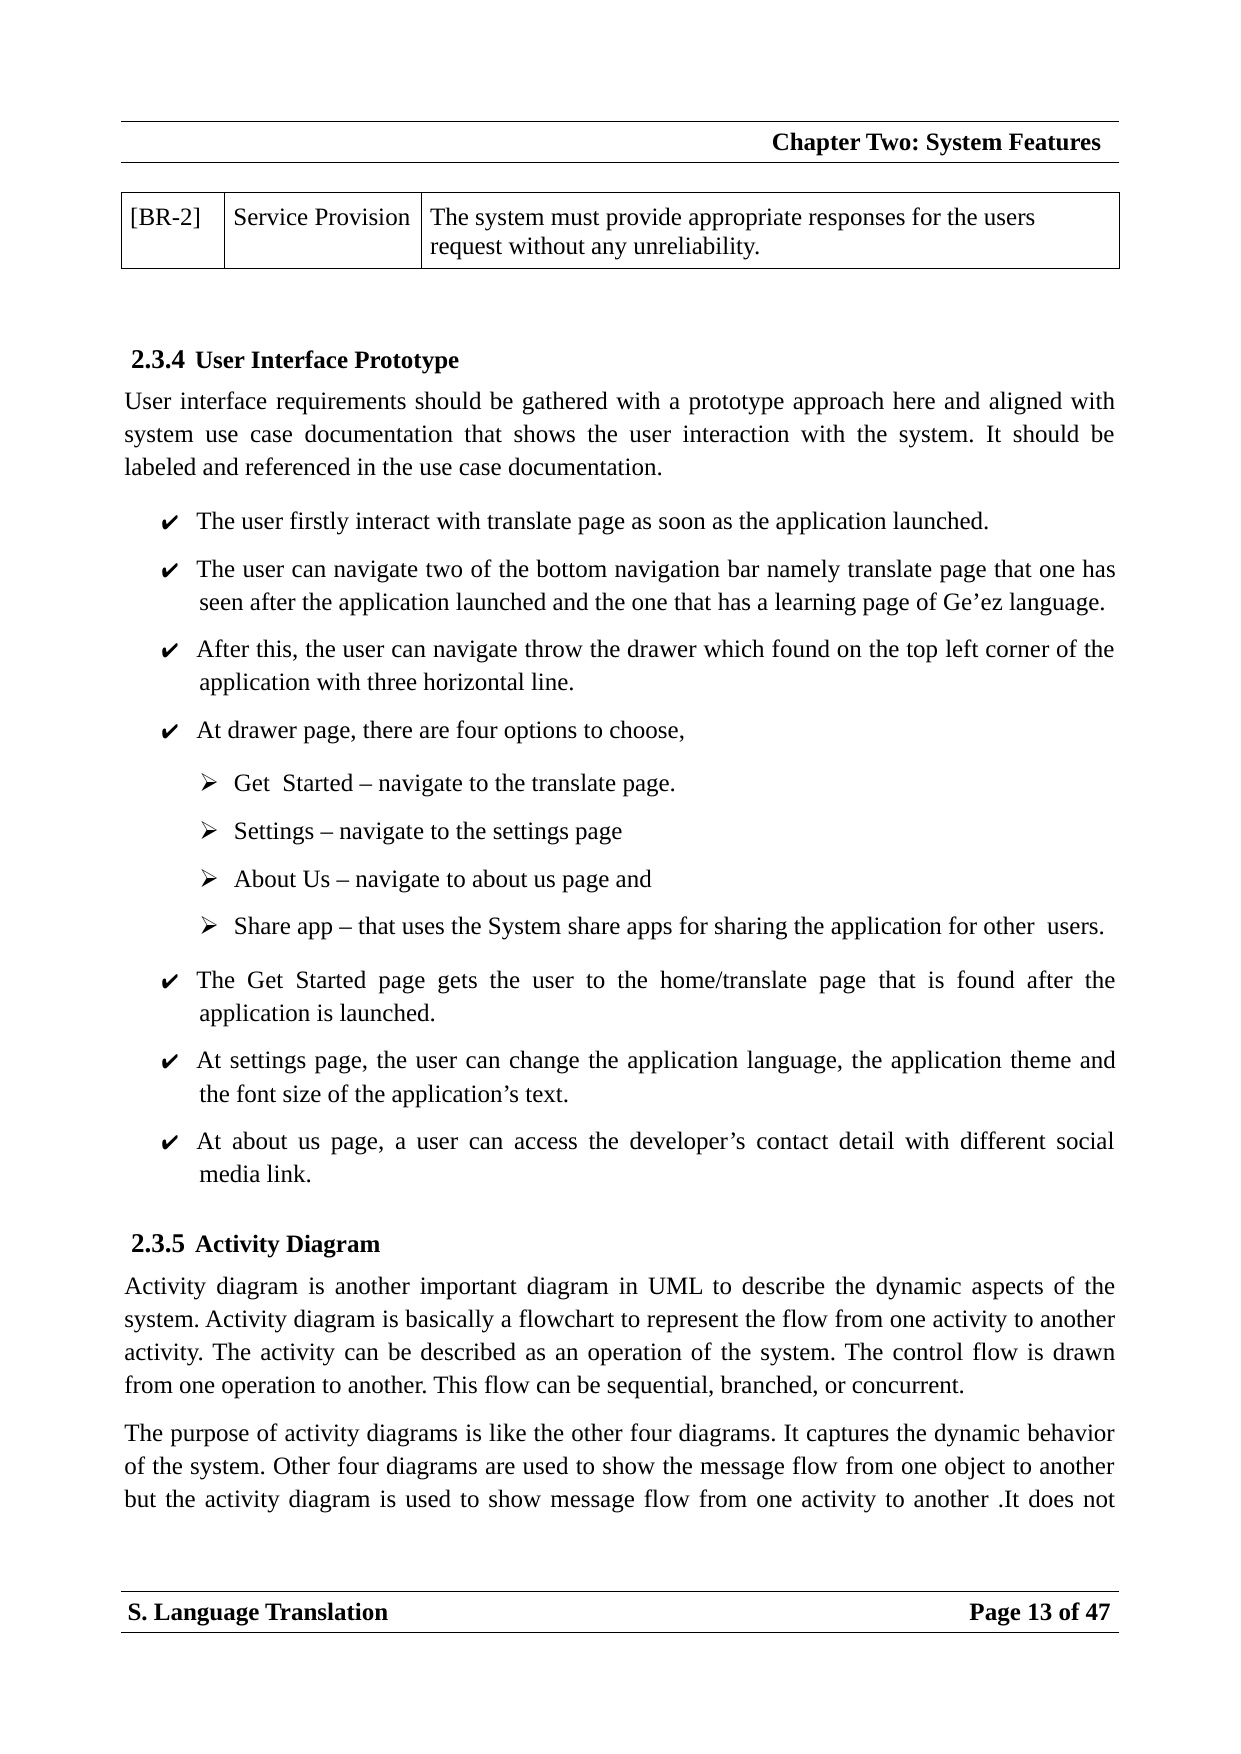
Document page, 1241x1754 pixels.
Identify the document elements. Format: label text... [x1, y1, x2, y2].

list Settings – navigate to the settings page [196, 813, 1119, 845]
list At drawer page, there are four options to choose, [159, 712, 1119, 747]
list About Us – navigate to about us page and [196, 861, 1119, 892]
subtitle User Interface Prototype [121, 340, 1119, 374]
table_cell Service Provision [225, 193, 421, 268]
list After this, the user can navigate throw the drawer which found on the top left corner of the application with three horizontal line. [159, 631, 1119, 696]
list Share app – that uses the System share apps for sharing the application for other users. [196, 908, 1119, 943]
subtitle Activity Diagram [121, 1224, 1119, 1259]
text User interface requirements should be gathered with a prototype approach here and aligned with system use case documentation that shows the user interaction with the system. It should be labeled and referenced in the use case documentation. [121, 383, 1119, 484]
table_cell [BR-2] [122, 193, 224, 268]
list The user firstly interact with translate page as soon as the application launched. [159, 503, 1119, 535]
list Get Started – navigate to the translate page. [196, 766, 1119, 797]
list At about us page, a user can access the developer’s contact detail with different social media link. [159, 1123, 1119, 1191]
text Activity diagram is another important diagram in UML to describe the dynamic aspects of the system. Activity diagram is basically a flowchart to represent the flow from one activity to another activity. The activity can be described as an operation of the system. The control flow is drawn from one operation to another. This flow can be sequential, branched, or concurrent. [121, 1268, 1119, 1399]
table_cell The system must provide appropriate responses for the users request without any unreliability. [422, 193, 1119, 268]
list The Get Started page gets the user to the home/translate page that is found after the application is launched. [159, 962, 1119, 1027]
list The user can navigate two of the bottom navigation bar namely translate page that one has seen after the application launched and the one that has a learning page of Ge’ez language. [159, 551, 1119, 615]
text The purpose of activity diagrams is like the other four diagrams. It captures the dynamic behavior of the system. Other four diagrams are used to show the message flow from one object to another but the activity diagram is used to show message flow from one activity to another .It does not [121, 1415, 1119, 1516]
list At settings page, the user can change the application language, the application theme and the font size of the application’s text. [159, 1043, 1119, 1107]
